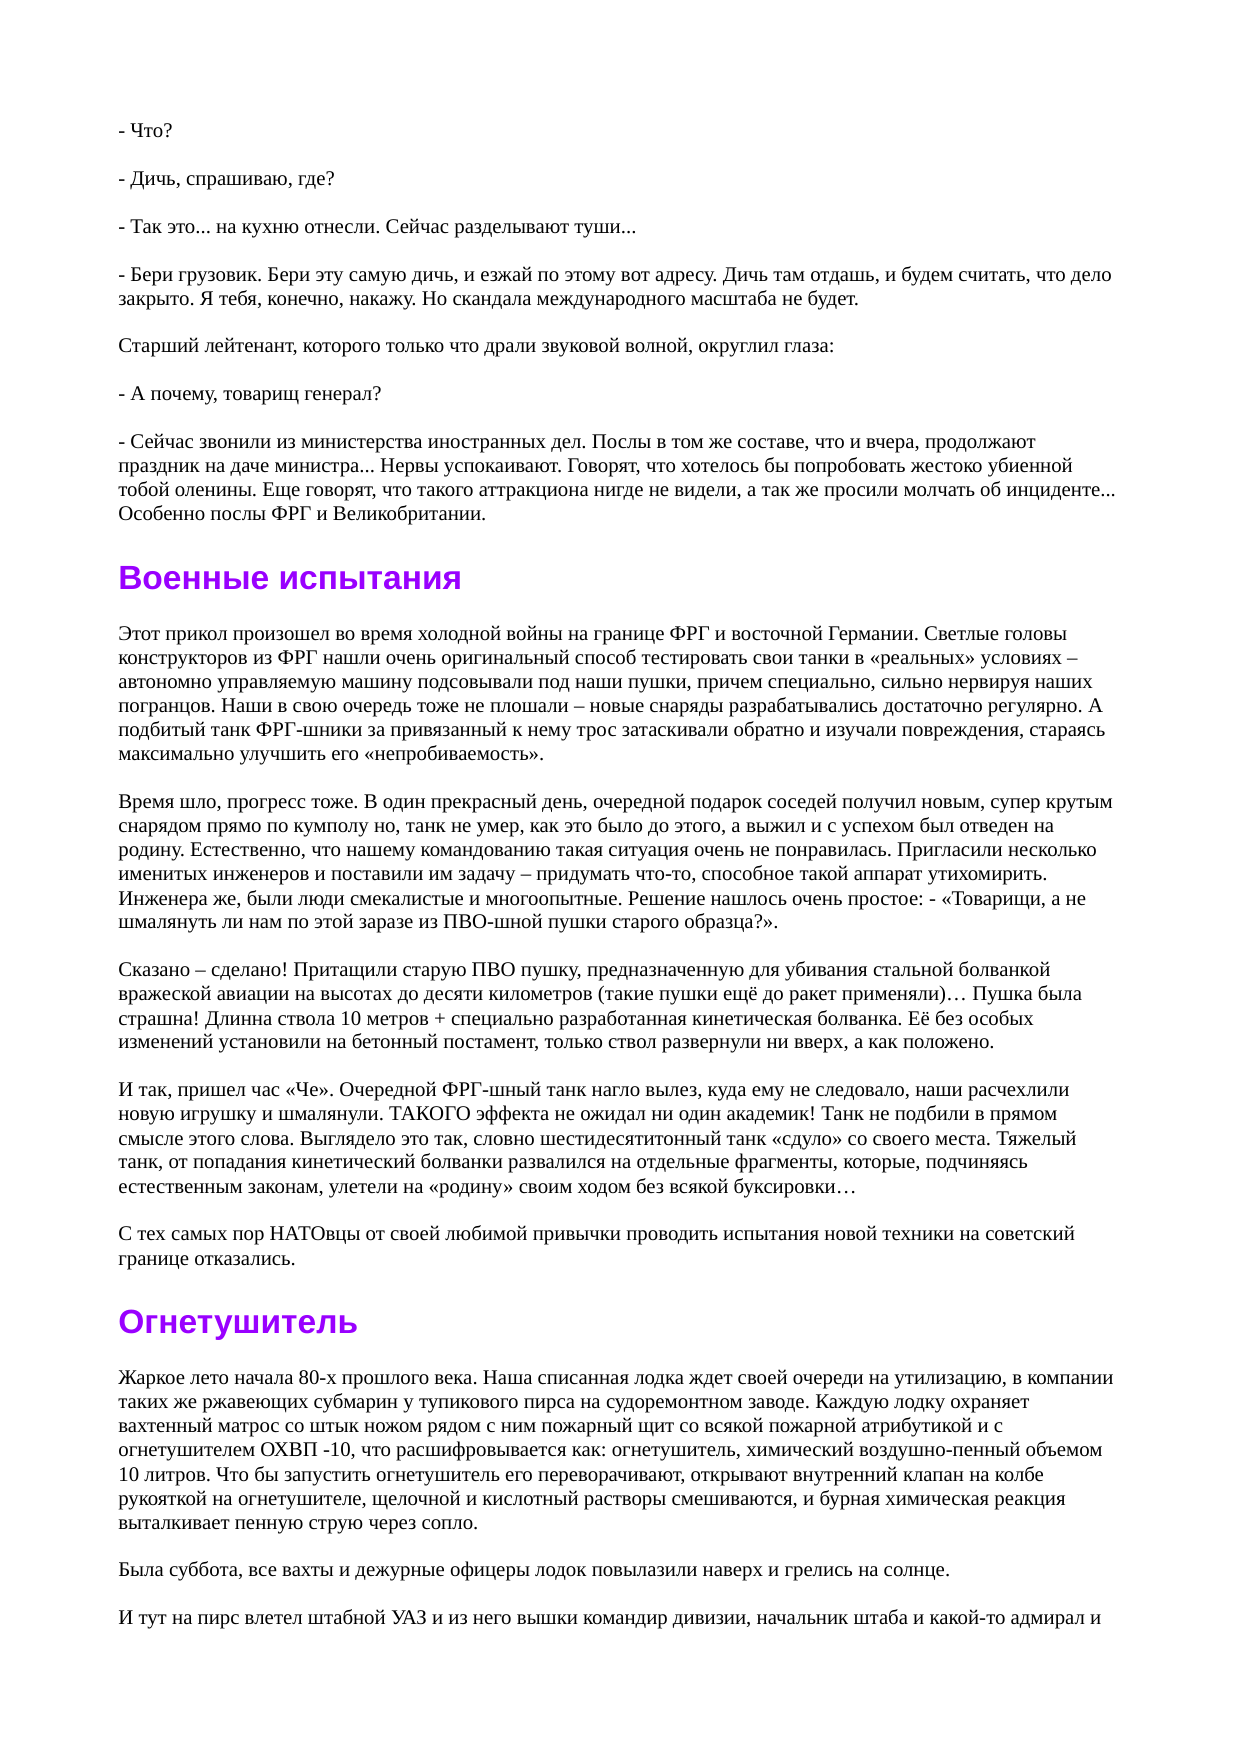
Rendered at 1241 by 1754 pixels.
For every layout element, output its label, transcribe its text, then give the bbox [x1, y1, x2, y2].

subtitle Огнетушитель [118, 1302, 1122, 1341]
text Время шло, прогресс тоже. В один прекрасный день, очередной подарок соседей получил новым, супер крутым снарядом прямо по кумполу но, танк не умер, как это было до этого, а выжил и с успехом был отведен на родину. Естественно, что нашему командованию такая ситуация очень не понравилась. Пригласили несколько именитых инженеров и поставили им задачу – придумать что-то, способное такой аппарат утихомирить. Инженера же, были люди смекалистые и многоопытные. Решение нашлось очень простое: - «Товарищи, а не шмалянуть ли нам по этой заразе из ПВО-шной пушки старого образца?». [118, 789, 1122, 933]
text - Дичь, спрашиваю, где? [118, 166, 1122, 190]
text - Так это... на кухню отнесли. Сейчас разделывают туши... [118, 214, 1122, 238]
text Была суббота, все вахты и дежурные офицеры лодок повылазили наверх и грелись на солнце. [118, 1557, 1122, 1581]
text - Что? [118, 118, 1122, 142]
text И тут на пирс влетел штабной УАЗ и из него вышки командир дивизии, начальник штаба и какой-то адмирал и [118, 1605, 1122, 1629]
text - Сейчас звонили из министерства иностранных дел. Послы в том же составе, что и вчера, продолжают праздник на даче министра... Нервы успокаивают. Говорят, что хотелось бы попробовать жестоко убиенной тобой оленины. Еще говорят, что такого аттракциона нигде не видели, а так же просили молчать об инциденте... Особенно послы ФРГ и Великобритании. [118, 429, 1122, 525]
text - Бери грузовик. Бери эту самую дичь, и езжай по этому вот адресу. Дичь там отдашь, и будем считать, что дело закрыто. Я тебя, конечно, накажу. Но скандала международного масштаба не будет. [118, 262, 1122, 310]
text И так, пришел час «Че». Очередной ФРГ-шный танк нагло вылез, куда ему не следовало, наши расчехлили новую игрушку и шмалянули. ТАКОГО эффекта не ожидал ни один академик! Танк не подбили в прямом смысле этого слова. Выглядело это так, словно шестидесятитонный танк «сдуло» со своего места. Тяжелый танк, от попадания кинетический болванки развалился на отдельные фрагменты, которые, подчиняясь естественным законам, улетели на «родину» своим ходом без всякой буксировки… [118, 1077, 1122, 1198]
text Этот прикол произошел во время холодной войны на границе ФРГ и восточной Германии. Светлые головы конструкторов из ФРГ нашли очень оригинальный способ тестировать свои танки в «реальных» условиях – автономно управляемую машину подсовывали под наши пушки, причем специально, сильно нервируя наших погранцов. Наши в свою очередь тоже не плошали – новые снаряды разрабатывались достаточно регулярно. А подбитый танк ФРГ-шники за привязанный к нему трос затаскивали обратно и изучали повреждения, стараясь максимально улучшить его «непробиваемость». [118, 621, 1122, 765]
text С тех самых пор НАТОвцы от своей любимой привычки проводить испытания новой техники на советский границе отказались. [118, 1221, 1122, 1269]
text Сказано – сделано! Притащили старую ПВО пушку, предназначенную для убивания стальной болванкой вражеской авиации на высотах до десяти километров (такие пушки ещё до ракет применяли)… Пушка была страшна! Длинна ствола 10 метров + специально разработанная кинетическая болванка. Её без особых изменений установили на бетонный постамент, только ствол развернули ни вверх, а как положено. [118, 957, 1122, 1053]
text Старший лейтенант, которого только что драли звуковой волной, округлил глаза: [118, 333, 1122, 357]
text Жаркое лето начала 80-х прошлого века. Наша списанная лодка ждет своей очереди на утилизацию, в компании таких же ржавеющих субмарин у тупикового пирса на судоремонтном заводе. Каждую лодку охраняет вахтенный матрос со штык ножом рядом с ним пожарный щит со всякой пожарной атрибутикой и с огнетушителем ОХВП -10, что расшифровывается как: огнетушитель, химический воздушно-пенный объемом 10 литров. Что бы запустить огнетушитель его переворачивают, открывают внутренний клапан на колбе рукояткой на огнетушителе, щелочной и кислотный растворы смешиваются, и бурная химическая реакция выталкивает пенную струю через сопло. [118, 1365, 1122, 1534]
subtitle Военные испытания [118, 558, 1122, 597]
text - А почему, товарищ генерал? [118, 381, 1122, 405]
